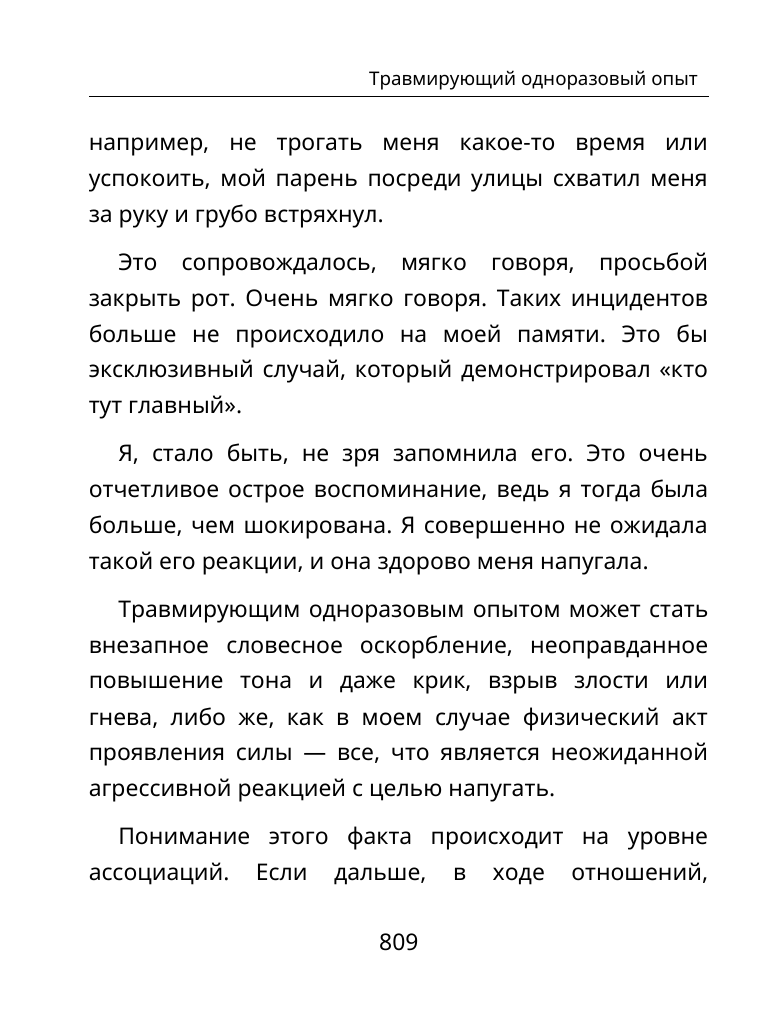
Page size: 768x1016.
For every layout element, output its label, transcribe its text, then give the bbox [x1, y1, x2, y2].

text Я, стало быть, не зря запомнила его. Это очень отчетливое острое воспоминание, ведь я тогда была больше, чем шокирована. Я совершенно не ожидала такой его реакции, и она здорово меня напугала. [88, 437, 709, 576]
text например, не трогать меня какое-то время или успокоить, мой парень посреди улицы схватил меня за руку и грубо встряхнул. [88, 126, 709, 229]
text Это сопровождалось, мягко говоря, просьбой закрыть рот. Очень мягко говоря. Таких инцидентов больше не происходило на моей памяти. Это бы эксклюзивный случай, который демонстрировал «кто тут главный». [88, 246, 709, 421]
text Понимание этого факта происходит на уровне ассоциаций. Если дальше, в ходе отношений, [88, 820, 709, 887]
text Травмирующим одноразовым опытом может стать внезапное словесное оскорбление, неоправданное повышение тона и даже крик, взрыв злости или гнева, либо же, как в моем случае физический акт проявления силы — все, что является неожиданной агрессивной реакцией с целью напугать. [88, 593, 709, 803]
